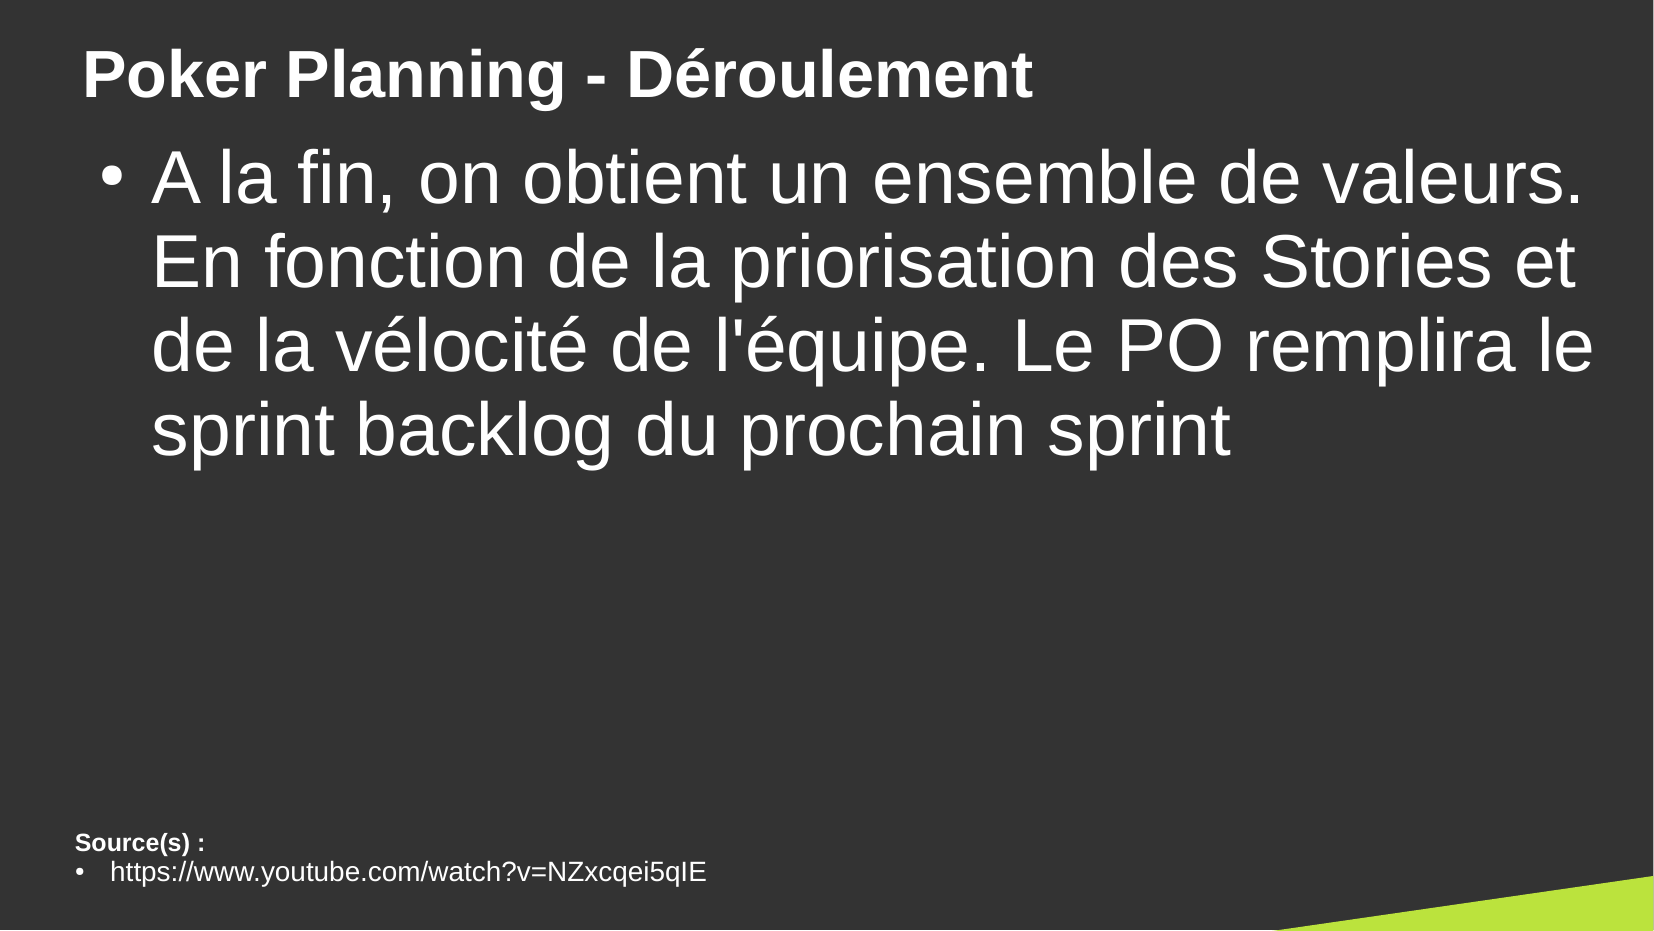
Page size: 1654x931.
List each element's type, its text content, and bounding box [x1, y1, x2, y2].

text_box [1272, 875, 1654, 931]
title Poker Planning - Déroulement [82, 37, 1571, 122]
text_box Source(s) : https://www.youtube.com/watch?v=NZxcqei5qIE [60, 821, 1546, 921]
list A la fin, on obtient un ensemble de valeurs. En fonction de la priorisation des Stories et de la vélocité de l'équipe. Le PO remplira le sprint backlog du prochain sprint [80, 135, 1620, 626]
